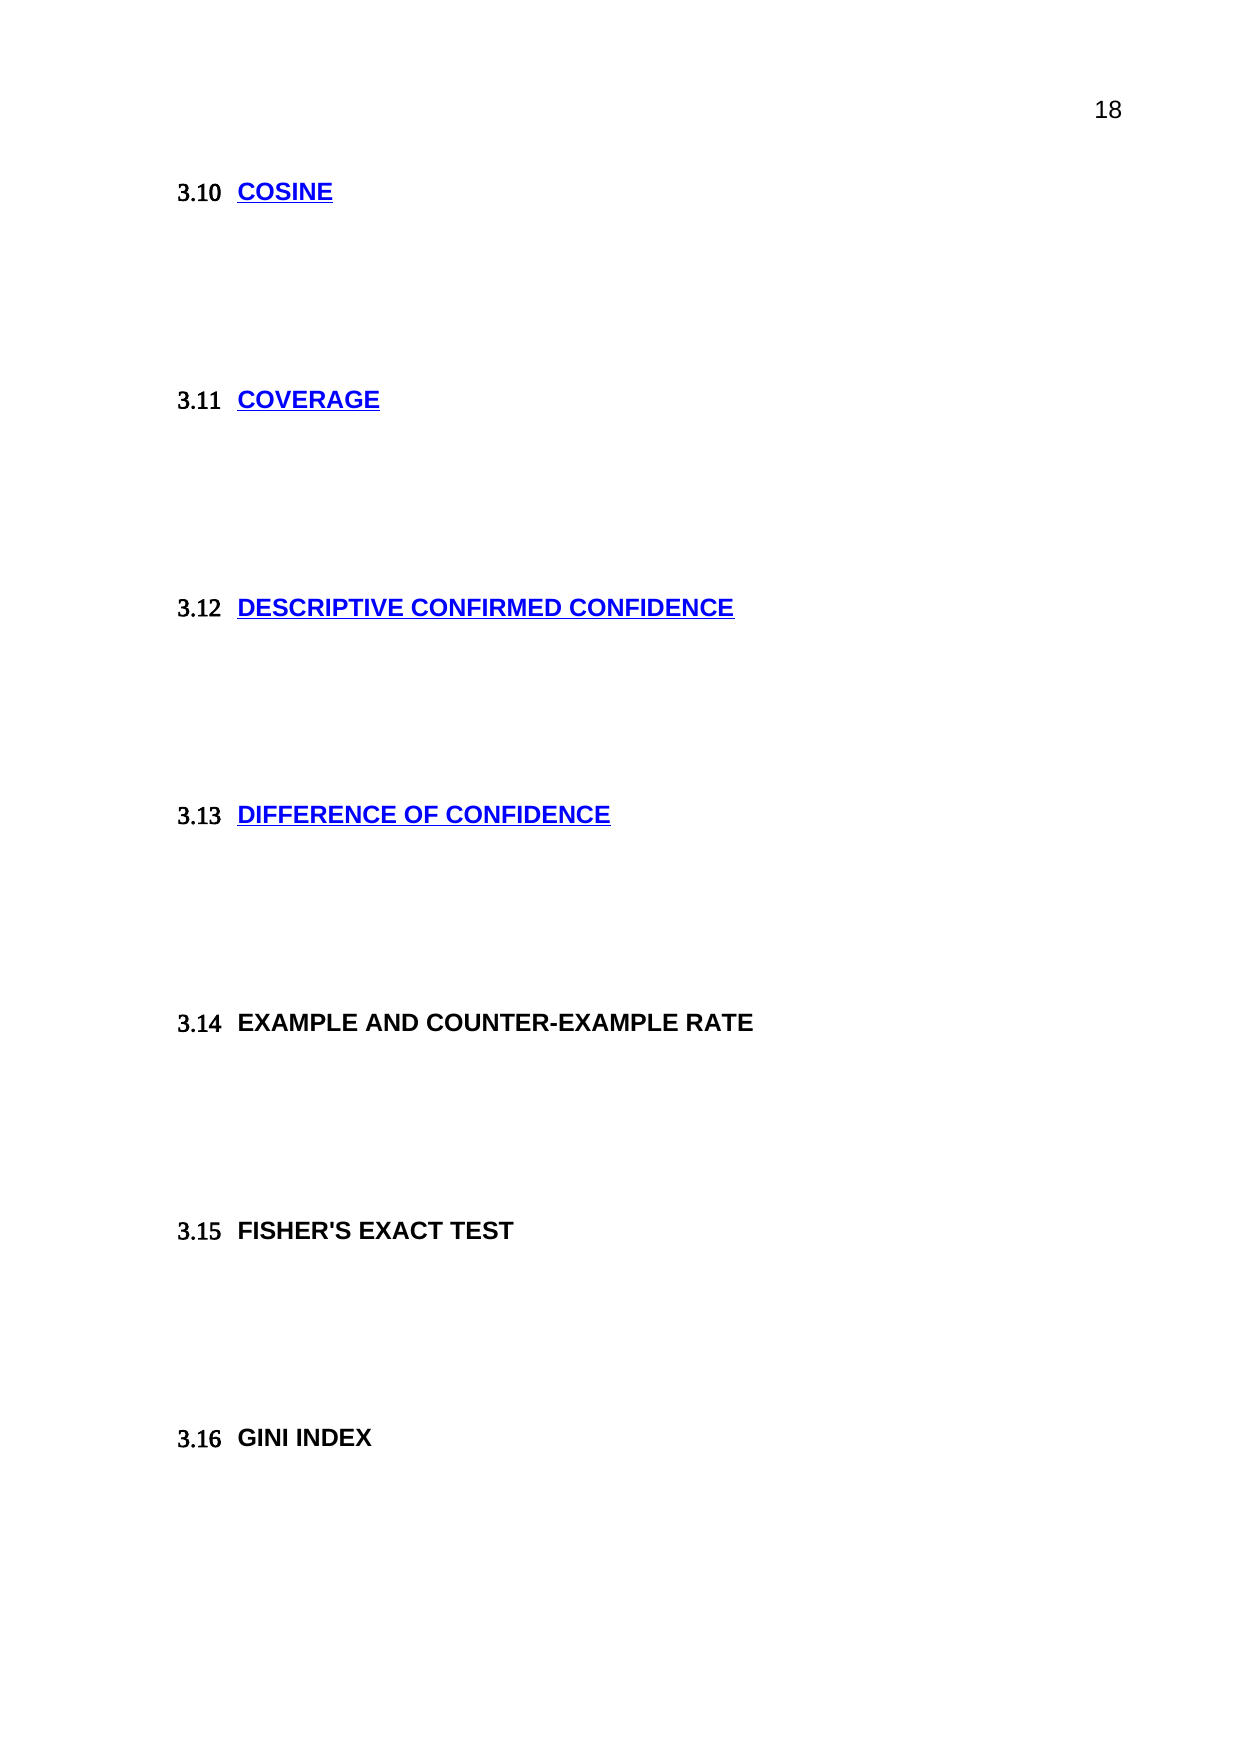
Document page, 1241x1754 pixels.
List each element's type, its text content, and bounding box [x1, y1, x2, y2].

subtitle Example and Counter-Example Rate [177, 1008, 1122, 1037]
subtitle Fisher's Exact Test [177, 1216, 1122, 1244]
subtitle Descriptive Confirmed Confidence [177, 593, 1122, 621]
subtitle Coverage [177, 385, 1122, 414]
subtitle Cosine [177, 177, 1122, 206]
subtitle Gini Index [177, 1423, 1122, 1452]
subtitle Difference of Confidence [177, 800, 1122, 829]
